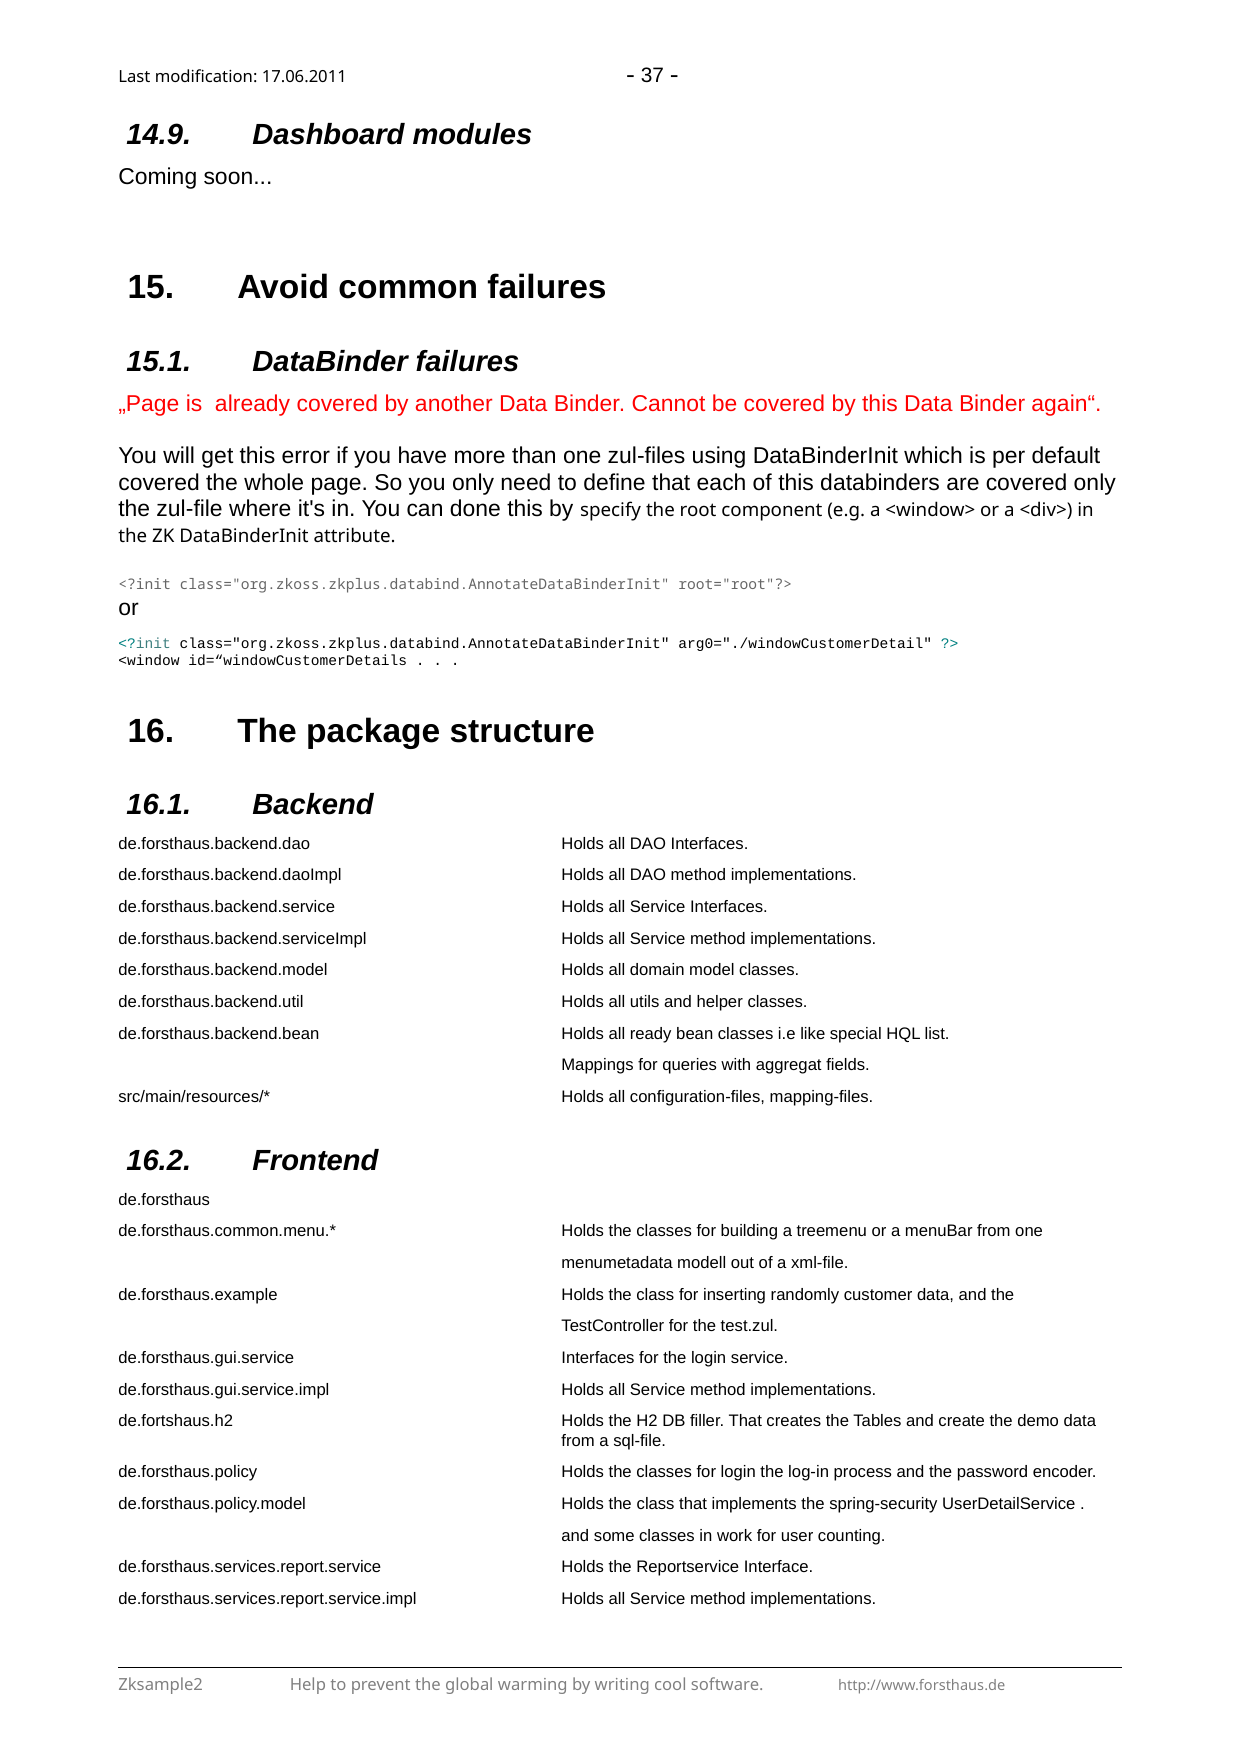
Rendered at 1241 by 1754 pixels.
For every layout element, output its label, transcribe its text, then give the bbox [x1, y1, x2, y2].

text de.forsthaus.policy Holds the classes for login the log-in process and the password encoder. [118, 1462, 1122, 1481]
text You will get this error if you have more than one zul-files using DataBinderInit which is per default covered the whole page. So you only need to define that each of this databinders are covered only the zul-file where it's in. You can done this by specify the root component (e.g. a <window> or a <div>) in the ZK DataBinderInit attribute. [118, 442, 1122, 547]
text de.forsthaus.example Holds the class for inserting randomly customer data, and the [118, 1284, 1122, 1304]
text and some classes in work for user counting. [118, 1525, 1122, 1544]
text <window id=“windowCustomerDetails . . . [118, 653, 1122, 670]
text de.forsthaus.backend.service Holds all Service Interfaces. [118, 897, 1122, 916]
text <?init class="org.zkoss.zkplus.databind.AnnotateDataBinderInit" root="root"?> [118, 574, 1122, 594]
text Coming soon... [118, 163, 1122, 190]
text de.forsthaus.services.report.service Holds the Reportservice Interface. [118, 1557, 1122, 1576]
text de.forsthaus.gui.service Interfaces for the login service. [118, 1348, 1122, 1367]
text de.forsthaus.backend.model Holds all domain model classes. [118, 960, 1122, 979]
text de.forsthaus.backend.serviceImpl Holds all Service method implementations. [118, 928, 1122, 948]
subtitle DataBinder failures [118, 343, 1122, 377]
text de.fortshaus.h2 Holds the H2 DB filler. That creates the Tables and create the demo data from a sql-file. [118, 1411, 1122, 1449]
text de.forsthaus.backend.util Holds all utils and helper classes. [118, 992, 1122, 1011]
text src/main/resources/* Holds all configuration-files, mapping-files. [118, 1087, 1122, 1106]
text de.forsthaus.services.report.service.impl Holds all Service method implementations. [118, 1589, 1122, 1608]
text Mappings for queries with aggregat fields. [118, 1055, 1122, 1074]
subtitle The package structure [118, 711, 1122, 750]
text or [118, 594, 1122, 620]
text de.forsthaus.backend.dao Holds all DAO Interfaces. [118, 833, 1122, 853]
subtitle Backend [118, 787, 1122, 821]
subtitle Dashboard modules [118, 117, 1122, 151]
text de.forsthaus [118, 1189, 1122, 1209]
text de.forsthaus.common.menu.* Holds the classes for building a treemenu or a menuBar from one [118, 1221, 1122, 1240]
text de.forsthaus.backend.bean Holds all ready bean classes i.e like special HQL list. [118, 1023, 1122, 1043]
text de.forsthaus.backend.daoImpl Holds all DAO method implementations. [118, 865, 1122, 884]
text TestController for the test.zul. [118, 1316, 1122, 1335]
subtitle Frontend [118, 1143, 1122, 1177]
text <?init class="org.zkoss.zkplus.databind.AnnotateDataBinderInit" arg0="./windowCustomerDetail" ?> [118, 637, 1122, 653]
text de.forsthaus.gui.service.impl Holds all Service method implementations. [118, 1379, 1122, 1399]
subtitle Avoid common failures [118, 267, 1122, 306]
text menumetadata modell out of a xml-file. [118, 1253, 1122, 1272]
text „Page is already covered by another Data Binder. Cannot be covered by this Data Binder again“. [118, 389, 1122, 416]
text de.forsthaus.policy.model Holds the class that implements the spring-security UserDetailService . [118, 1494, 1122, 1513]
